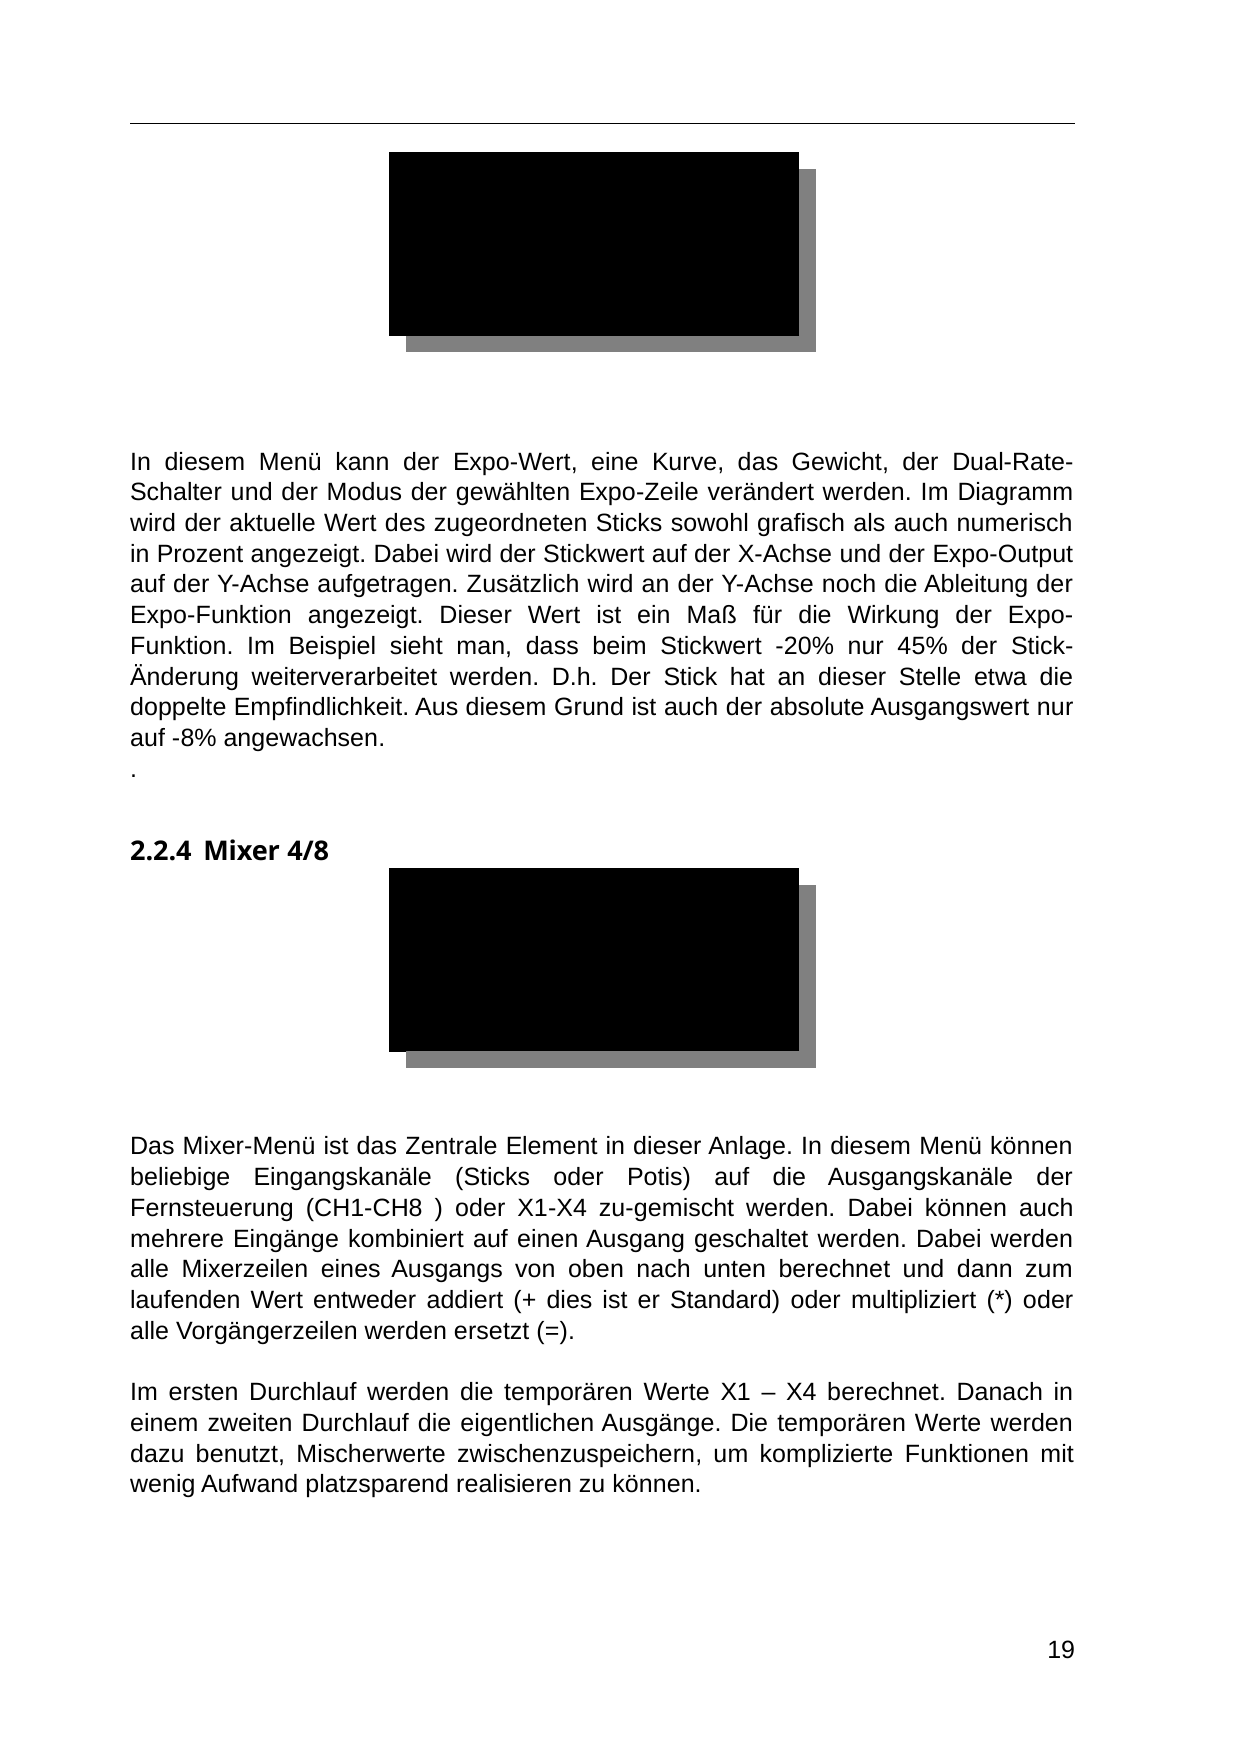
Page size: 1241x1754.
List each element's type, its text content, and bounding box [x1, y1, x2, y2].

text Im ersten Durchlauf werden die temporären Werte X1 – X4 berechnet. Danach in einem zweiten Durchlauf die eigentlichen Ausgänge. Die temporären Werte werden dazu benutzt, Mischerwerte zwischenzuspeichern, um komplizierte Funktionen mit wenig Aufwand platzsparend realisieren zu können. [130, 1378, 1075, 1498]
subtitle Mixer 4/8 [130, 831, 1075, 868]
text Das Mixer-Menü ist das Zentrale Element in dieser Anlage. In diesem Menü können beliebige Eingangskanäle (Sticks oder Potis) auf die Ausgangskanäle der Fernsteuerung (CH1-CH8 ) oder X1-X4 zu-gemischt werden. Dabei können auch mehrere Eingänge kombiniert auf einen Ausgang geschaltet werden. Dabei werden alle Mixerzeilen eines Ausgangs von oben nach unten berechnet und dann zum laufenden Wert entweder addiert (+ dies ist er Standard) oder multipliziert (*) oder alle Vorgängerzeilen werden ersetzt (=). [130, 1132, 1075, 1345]
text In diesem Menü kann der Expo-Wert, eine Kurve, das Gewicht, der Dual-Rate-Schalter und der Modus der gewählten Expo-Zeile verändert werden. Im Diagramm wird der aktuelle Wert des zugeordneten Sticks sowohl grafisch als auch numerisch in Prozent angezeigt. Dabei wird der Stickwert auf der X-Achse und der Expo-Output auf der Y-Achse aufgetragen. Zusätzlich wird an der Y-Achse noch die Ableitung der Expo-Funktion angezeigt. Dieser Wert ist ein Maß für die Wirkung der Expo-Funktion. Im Beispiel sieht man, dass beim Stickwert -20% nur 45% der Stick-Änderung weiterverarbeitet werden. D.h. Der Stick hat an dieser Stelle etwa die doppelte Empfindlichkeit. Aus diesem Grund ist auch der absolute Ausgangswert nur auf -8% angewachsen. [130, 447, 1075, 752]
text . [130, 755, 1075, 783]
